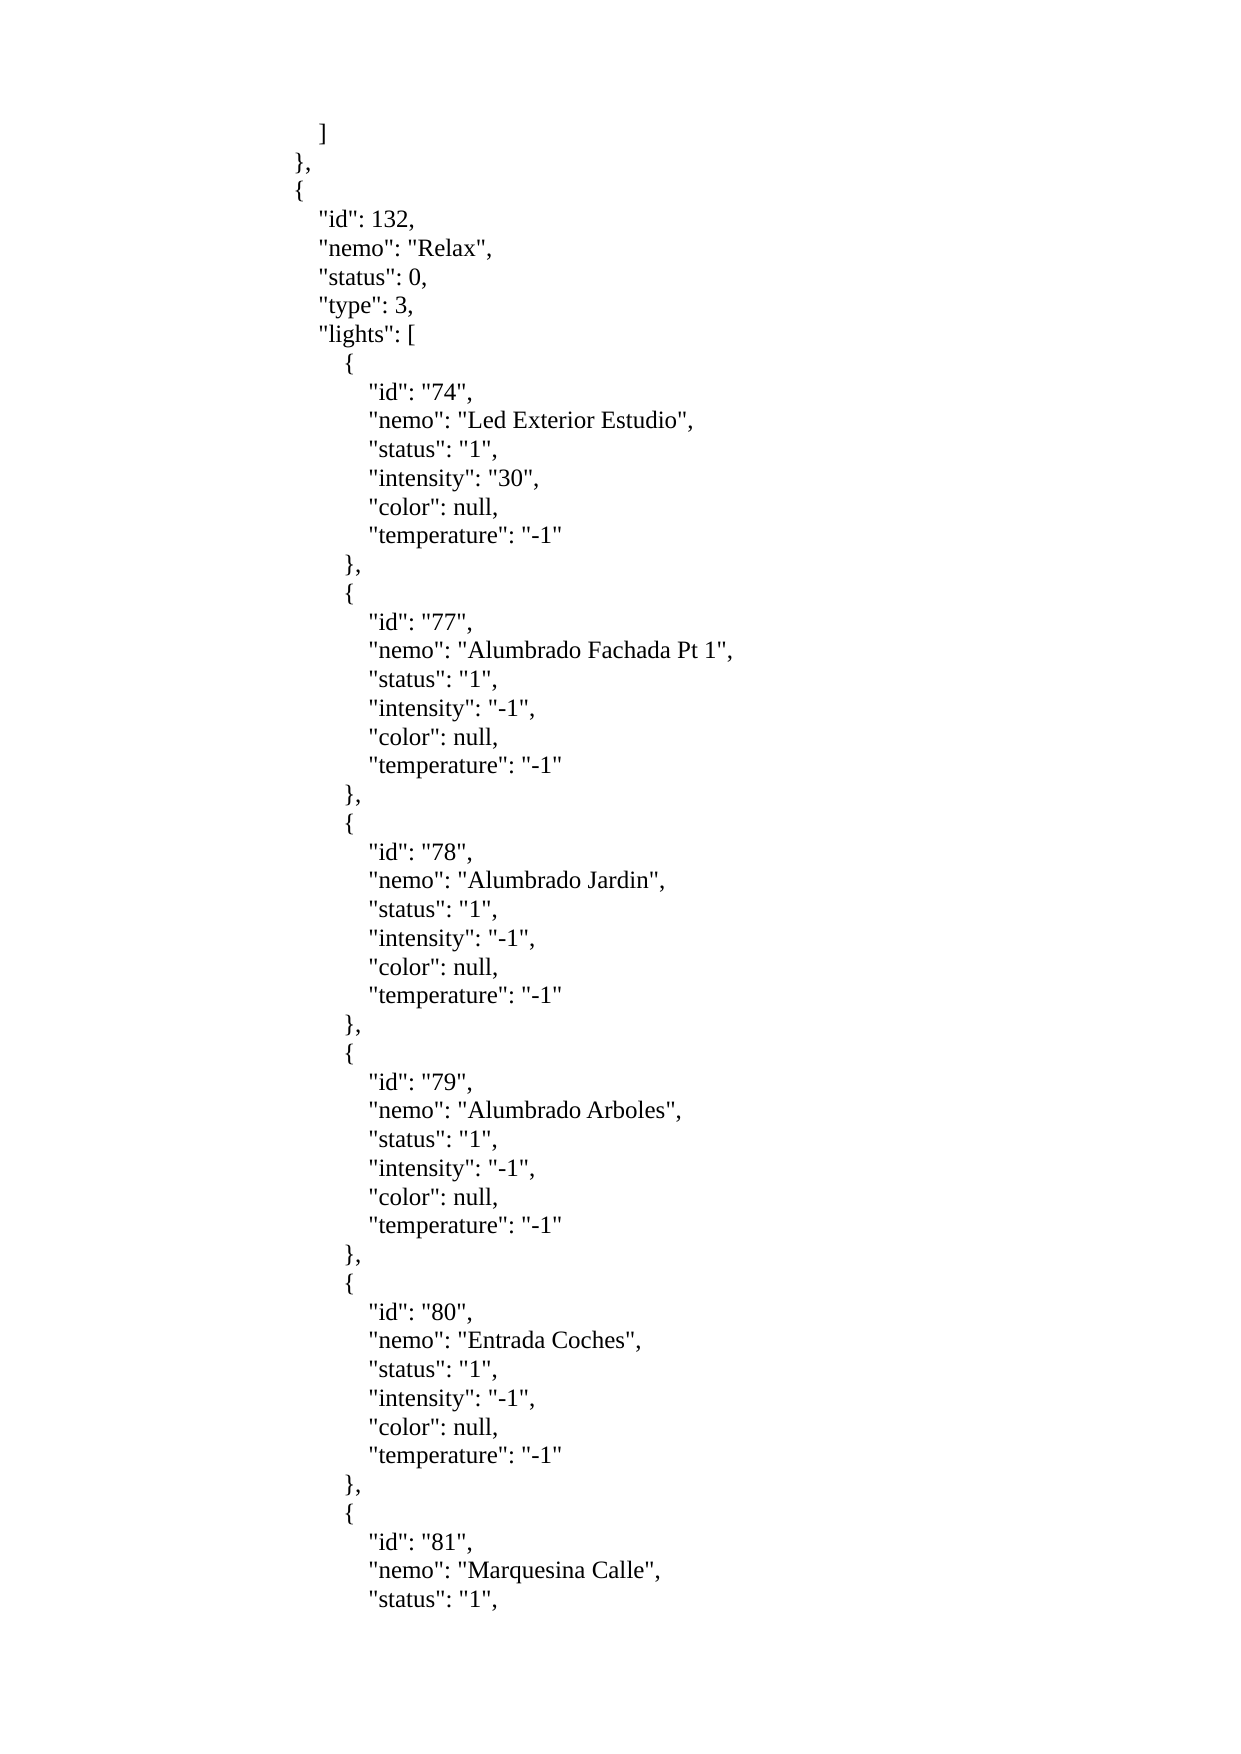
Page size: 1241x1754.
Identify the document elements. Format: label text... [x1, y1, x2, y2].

text "nemo": "Marquesina Calle", [118, 1556, 1122, 1584]
text { [118, 348, 1122, 377]
text "color": null, [118, 952, 1122, 981]
text { [118, 1038, 1122, 1067]
text "status": "1", [118, 1354, 1122, 1383]
text "temperature": "-1" [118, 981, 1122, 1009]
text "color": null, [118, 722, 1122, 751]
text "lights": [ [118, 319, 1122, 348]
text { [118, 808, 1122, 837]
text "nemo": "Alumbrado Fachada Pt 1", [118, 636, 1122, 664]
text "intensity": "-1", [118, 923, 1122, 952]
text "id": "79", [118, 1067, 1122, 1096]
text }, [118, 1009, 1122, 1038]
text "color": null, [118, 492, 1122, 521]
text { [118, 578, 1122, 607]
text { [118, 1498, 1122, 1527]
text }, [118, 549, 1122, 578]
text "id": "77", [118, 607, 1122, 636]
text "nemo": "Relax", [118, 233, 1122, 262]
text ] [118, 118, 1122, 147]
text "id": "78", [118, 837, 1122, 866]
text "intensity": "-1", [118, 693, 1122, 722]
text "status": "1", [118, 434, 1122, 463]
text "nemo": "Alumbrado Arboles", [118, 1096, 1122, 1124]
text "id": "81", [118, 1527, 1122, 1556]
text "temperature": "-1" [118, 1441, 1122, 1469]
text }, [118, 1469, 1122, 1498]
text "status": "1", [118, 1584, 1122, 1613]
text "status": "1", [118, 664, 1122, 693]
text "temperature": "-1" [118, 751, 1122, 779]
text "id": "74", [118, 377, 1122, 406]
text "status": "1", [118, 894, 1122, 923]
text }, [118, 147, 1122, 176]
text "id": "80", [118, 1297, 1122, 1326]
text "nemo": "Entrada Coches", [118, 1326, 1122, 1354]
text "nemo": "Led Exterior Estudio", [118, 406, 1122, 434]
text "intensity": "30", [118, 463, 1122, 492]
text { [118, 176, 1122, 204]
text "intensity": "-1", [118, 1383, 1122, 1412]
text "id": 132, [118, 204, 1122, 233]
text "color": null, [118, 1182, 1122, 1211]
text "status": "1", [118, 1124, 1122, 1153]
text "temperature": "-1" [118, 1211, 1122, 1239]
text "status": 0, [118, 262, 1122, 291]
text "type": 3, [118, 291, 1122, 319]
text "temperature": "-1" [118, 521, 1122, 549]
text "color": null, [118, 1412, 1122, 1441]
text "intensity": "-1", [118, 1153, 1122, 1182]
text "nemo": "Alumbrado Jardin", [118, 866, 1122, 894]
text }, [118, 779, 1122, 808]
text { [118, 1268, 1122, 1297]
text }, [118, 1239, 1122, 1268]
